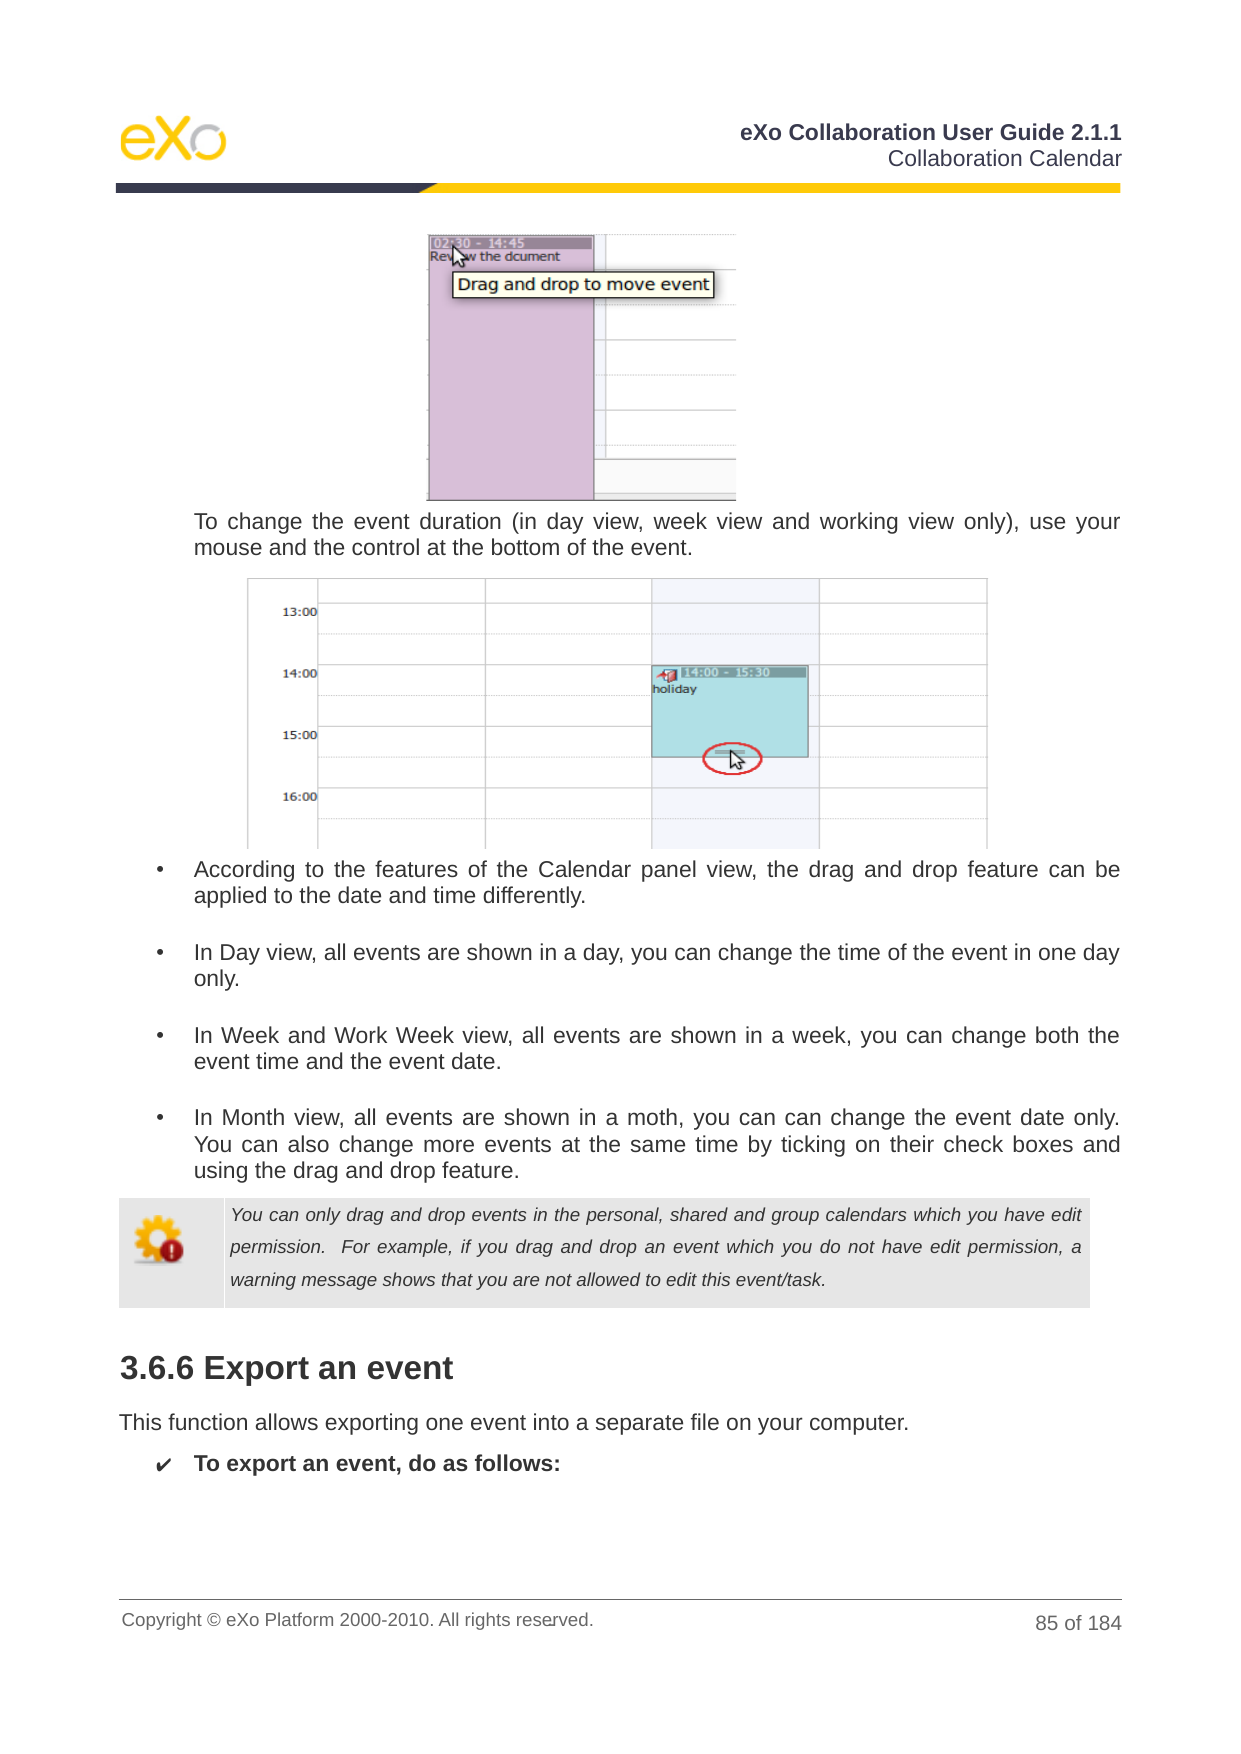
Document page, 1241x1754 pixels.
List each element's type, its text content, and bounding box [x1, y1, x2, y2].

list To export an event, do as follows: [156, 1450, 1122, 1476]
table_header You can only drag and drop events in the personal, shared and group calendars which you have edit permission. For example, if you drag and drop an event which you do not have edit permission, a warning message shows that you are not allowed to edit this event/task. [225, 1198, 1090, 1308]
table_header [119, 1198, 224, 1308]
picture [246, 578, 989, 849]
list In Week and Work Week view, all events are shown in a week, you can change both the event time and the event date. [156, 1022, 1122, 1074]
list To change the event duration (in day view, week view and working view only), use your mouse and the control at the bottom of the event. [156, 223, 1122, 560]
picture [133, 1215, 184, 1266]
subtitle Export an event [118, 1348, 1122, 1386]
picture [115, 183, 1121, 193]
list In Month view, all events are shown in a moth, you can can change the event date only. You can also change more events at the same time by ticking on their check boxes and using the drag and drop feature. [156, 1104, 1122, 1183]
picture [120, 115, 227, 161]
list In Day view, all events are shown in a day, you can change the time of the event in one day only. [156, 939, 1122, 992]
picture [426, 234, 737, 501]
list According to the features of the Calendar panel view, the drag and drop feature can be applied to the date and time differently. [156, 849, 1122, 909]
text This function allows exporting one event into a separate file on your computer. [118, 1409, 1122, 1435]
